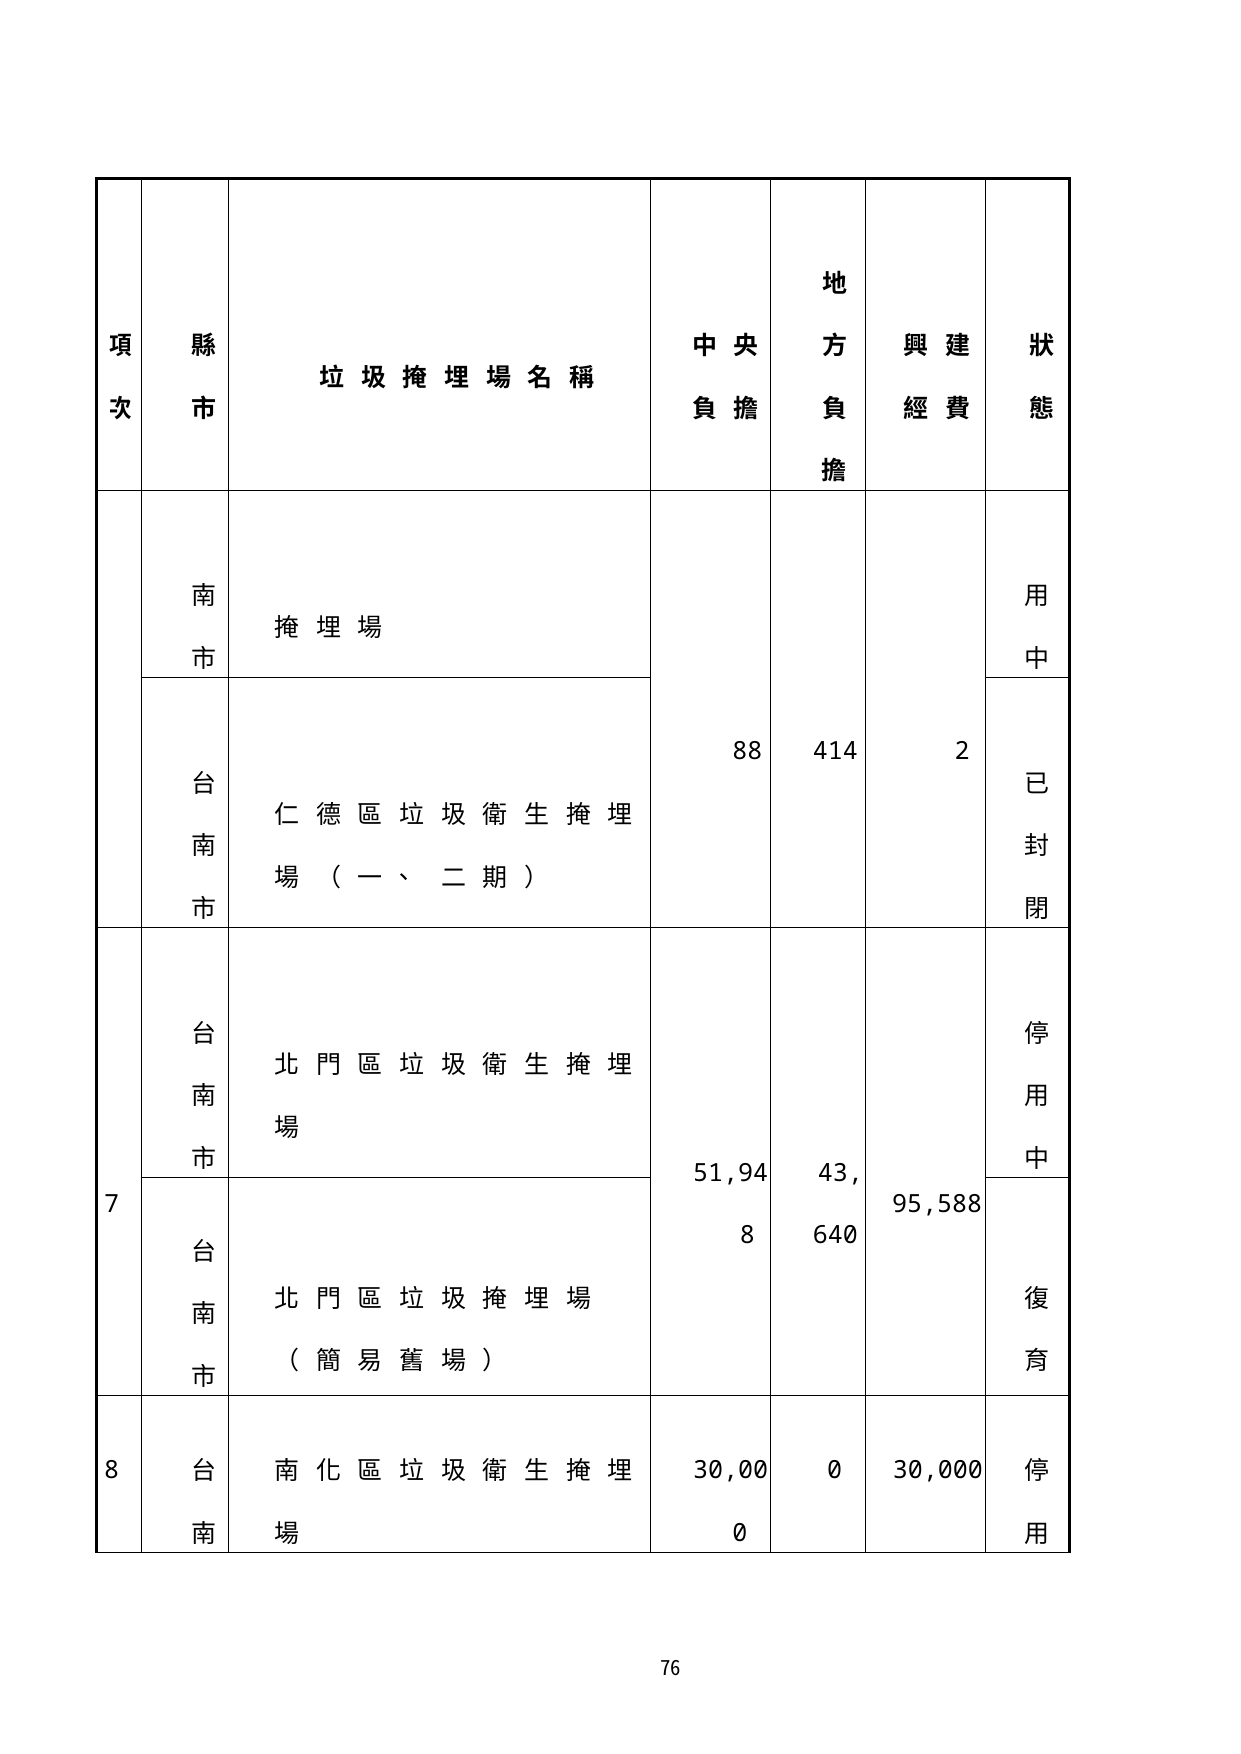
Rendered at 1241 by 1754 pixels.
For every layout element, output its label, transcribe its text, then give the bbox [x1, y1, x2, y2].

table_cell 台南 [142, 1396, 228, 1552]
table_cell 用中 [986, 491, 1068, 677]
table_header 地方負擔 [771, 180, 865, 490]
table_cell 95,588 [866, 928, 985, 1395]
table_cell 北門區垃圾掩埋場（簡易舊場） [229, 1178, 650, 1395]
table_cell 43,640 [771, 928, 865, 1395]
table_cell 30,000 [651, 1396, 770, 1552]
table_header 興建經費 [866, 180, 985, 490]
table_cell 414 [771, 491, 865, 927]
table_cell 掩埋場 [229, 491, 650, 677]
table_header 狀態 [986, 180, 1068, 490]
table_cell 北門區垃圾衛生掩埋場 [229, 928, 650, 1177]
table_cell 復育 [986, 1178, 1068, 1395]
table_cell 2 [866, 491, 985, 927]
table_header 項次 [98, 180, 141, 490]
table_cell 51,948 [651, 928, 770, 1395]
table_cell 南化區垃圾衛生掩埋場 [229, 1396, 650, 1552]
table_cell 30,000 [866, 1396, 985, 1552]
table_cell 0 [771, 1396, 865, 1552]
table_cell 88 [651, 491, 770, 927]
table_cell 7 [98, 928, 141, 1395]
table_cell 台南市 [142, 1178, 228, 1395]
table_cell 已封閉 [986, 678, 1068, 927]
table_cell 台南市 [142, 928, 228, 1177]
table_header 縣市 [142, 180, 228, 490]
table_cell 停用 [986, 1396, 1068, 1552]
table_cell 南市 [142, 491, 228, 677]
table_cell [98, 491, 141, 927]
table_header 垃圾掩埋場名稱 [229, 180, 650, 490]
table_cell 仁德區垃圾衛生掩埋場（一、二期） [229, 678, 650, 927]
table_cell 停用中 [986, 928, 1068, 1177]
table_header 中央負擔 [651, 180, 770, 490]
table_cell 8 [98, 1396, 141, 1552]
table_cell 台南市 [142, 678, 228, 927]
